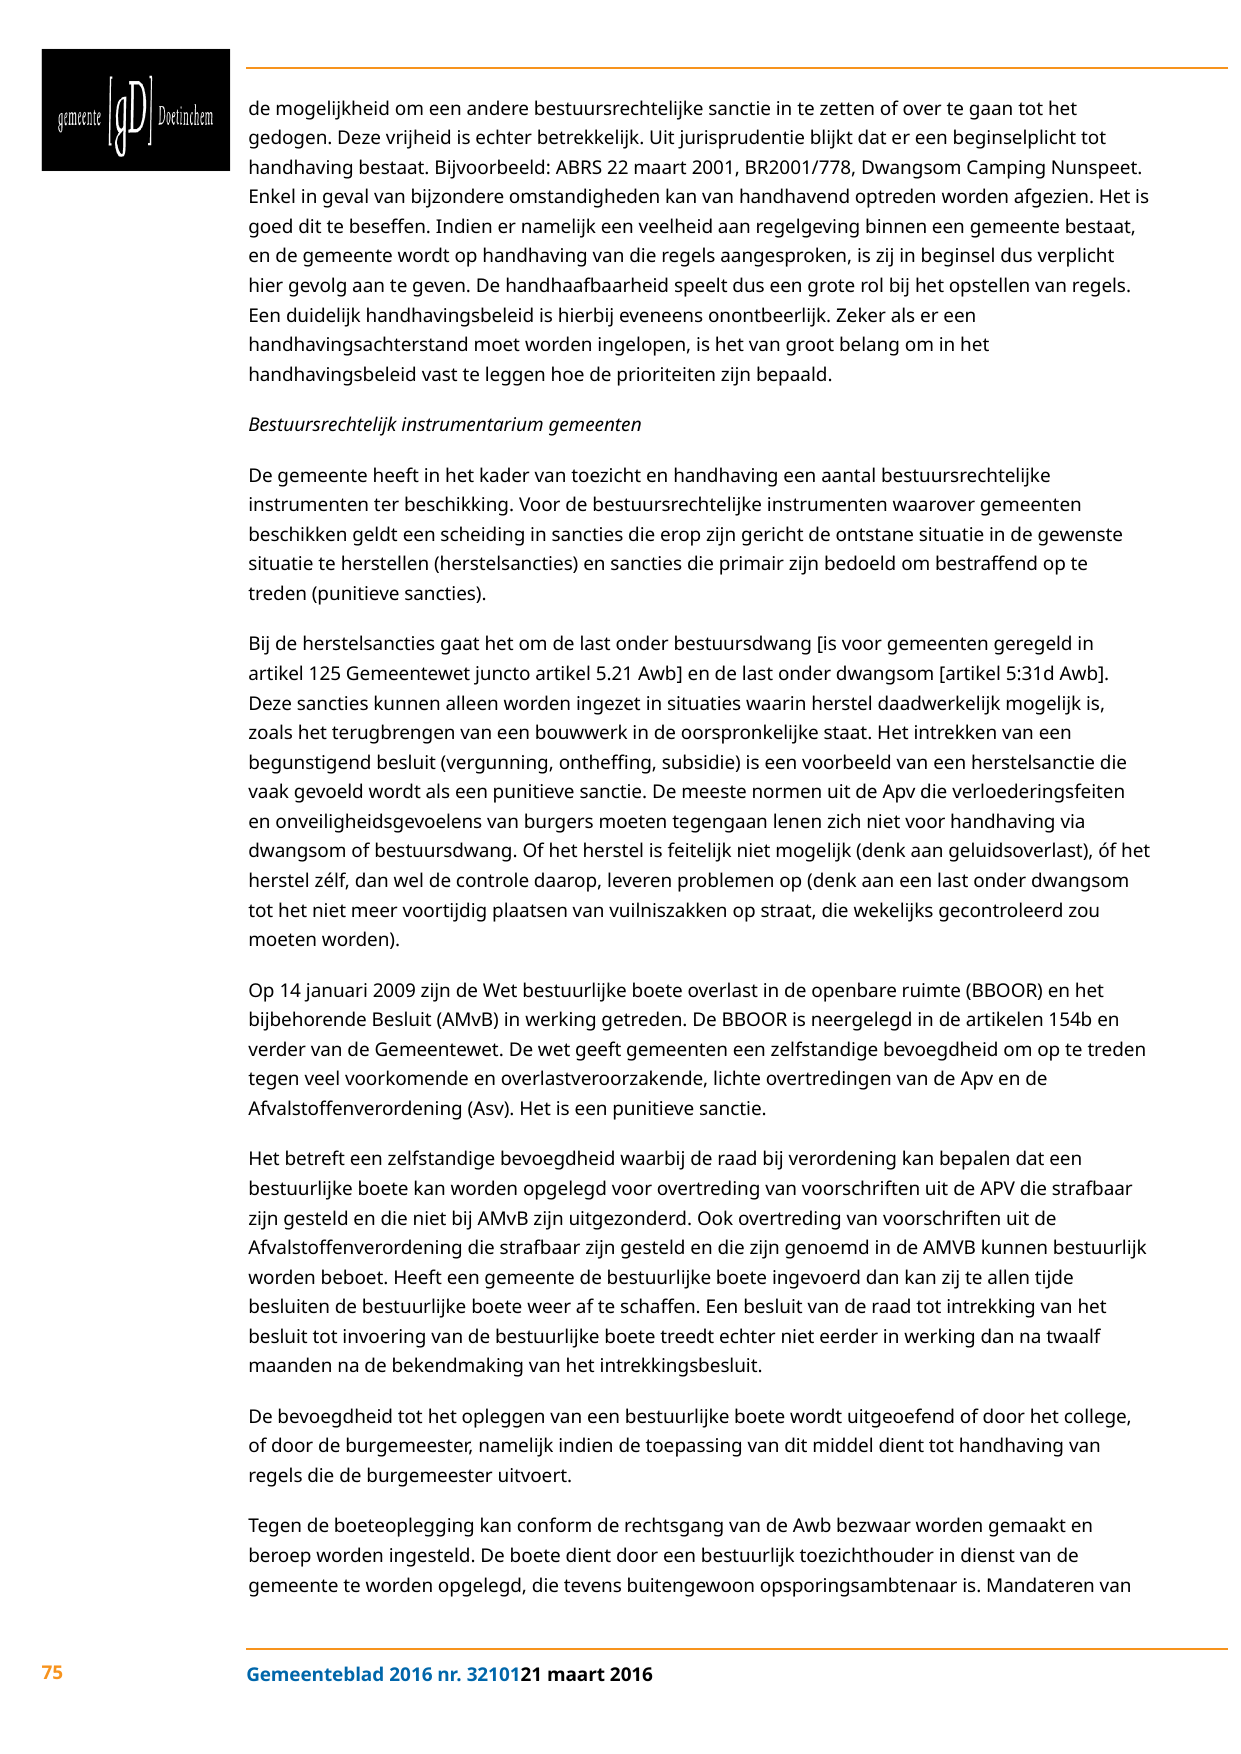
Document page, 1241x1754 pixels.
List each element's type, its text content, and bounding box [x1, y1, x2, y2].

text de mogelijkheid om een andere bestuursrechtelijke sanctie in te zetten of over te gaan tot het gedogen. Deze vrijheid is echter betrekkelijk. Uit jurisprudentie blijkt dat er een beginselplicht tot handhaving bestaat. Bijvoorbeeld: ABRS 22 maart 2001, BR2001/778, Dwangsom Camping Nunspeet. Enkel in geval van bijzondere omstandigheden kan van handhavend optreden worden afgezien. Het is goed dit te beseffen. Indien er namelijk een veelheid aan regelgeving binnen een gemeente bestaat, en de gemeente wordt op handhaving van die regels aangesproken, is zij in beginsel dus verplicht hier gevolg aan te geven. De handhaafbaarheid speelt dus een grote rol bij het opstellen van regels. Een duidelijk handhavingsbeleid is hierbij eveneens onontbeerlijk. Zeker als er een handhavingsachterstand moet worden ingelopen, is het van groot belang om in het handhavingsbeleid vast te leggen hoe de prioriteiten zijn bepaald. [248, 95, 1152, 387]
text De bevoegdheid tot het opleggen van een bestuurlijke boete wordt uitgeoefend of door het college, of door de burgemeester, namelijk indien de toepassing van dit middel dient tot handhaving van regels die de burgemeester uitvoert. [248, 1403, 1152, 1488]
picture [41, 47, 231, 172]
text Op 14 januari 2009 zijn de Wet bestuurlijke boete overlast in de openbare ruimte (BBOOR) en het bijbehorende Besluit (AMvB) in werking getreden. De BBOOR is neergelegd in de artikelen 154b en verder van de Gemeentewet. De wet geeft gemeenten een zelfstandige bevoegdheid om op te treden tegen veel voorkomende en overlastveroorzakende, lichte overtredingen van de Apv en de Afvalstoffenverordening (Asv). Het is een punitieve sanctie. [248, 977, 1152, 1121]
text De gemeente heeft in het kader van toezicht en handhaving een aantal bestuursrechtelijke instrumenten ter beschikking. Voor de bestuursrechtelijke instrumenten waarover gemeenten beschikken geldt een scheiding in sancties die erop zijn gericht de ontstane situatie in de gewenste situatie te herstellen (herstelsancties) en sancties die primair zijn bedoeld om bestraffend op te treden (punitieve sancties). [248, 462, 1152, 606]
text Het betreft een zelfstandige bevoegdheid waarbij de raad bij verordening kan bepalen dat een bestuurlijke boete kan worden opgelegd voor overtreding van voorschriften uit de APV die strafbaar zijn gesteld en die niet bij AMvB zijn uitgezonderd. Ook overtreding van voorschriften uit de Afvalstoffenverordening die strafbaar zijn gesteld en die zijn genoemd in de AMVB kunnen bestuurlijk worden beboet. Heeft een gemeente de bestuurlijke boete ingevoerd dan kan zij te allen tijde besluiten de bestuurlijke boete weer af te schaffen. Een besluit van de raad tot intrekking van het besluit tot invoering van de bestuurlijke boete treedt echter niet eerder in werking dan na twaalf maanden na de bekendmaking van het intrekkingsbesluit. [248, 1146, 1152, 1378]
text Bestuursrechtelijk instrumentarium gemeenten [248, 411, 1152, 437]
text Tegen de boeteoplegging kan conform de rechtsgang van de Awb bezwaar worden gemaakt en beroep worden ingesteld. De boete dient door een bestuurlijk toezichthouder in dienst van de gemeente te worden opgelegd, die tevens buitengewoon opsporingsambtenaar is. Mandateren van [248, 1513, 1152, 1598]
text Bij de herstelsancties gaat het om de last onder bestuursdwang [is voor gemeenten geregeld in artikel 125 Gemeentewet juncto artikel 5.21 Awb] en de last onder dwangsom [artikel 5:31d Awb]. Deze sancties kunnen alleen worden ingezet in situaties waarin herstel daadwerkelijk mogelijk is, zoals het terugbrengen van een bouwwerk in de oorspronkelijke staat. Het intrekken van een begunstigend besluit (vergunning, ontheffing, subsidie) is een voorbeeld van een herstelsanctie die vaak gevoeld wordt als een punitieve sanctie. De meeste normen uit de Apv die verloederingsfeiten en onveiligheidsgevoelens van burgers moeten tegengaan lenen zich niet voor handhaving via dwangsom of bestuursdwang. Of het herstel is feitelijk niet mogelijk (denk aan geluidsoverlast), óf het herstel zélf, dan wel de controle daarop, leveren problemen op (denk aan een last onder dwangsom tot het niet meer voortijdig plaatsen van vuilniszakken op straat, die wekelijks gecontroleerd zou moeten worden). [248, 631, 1152, 952]
